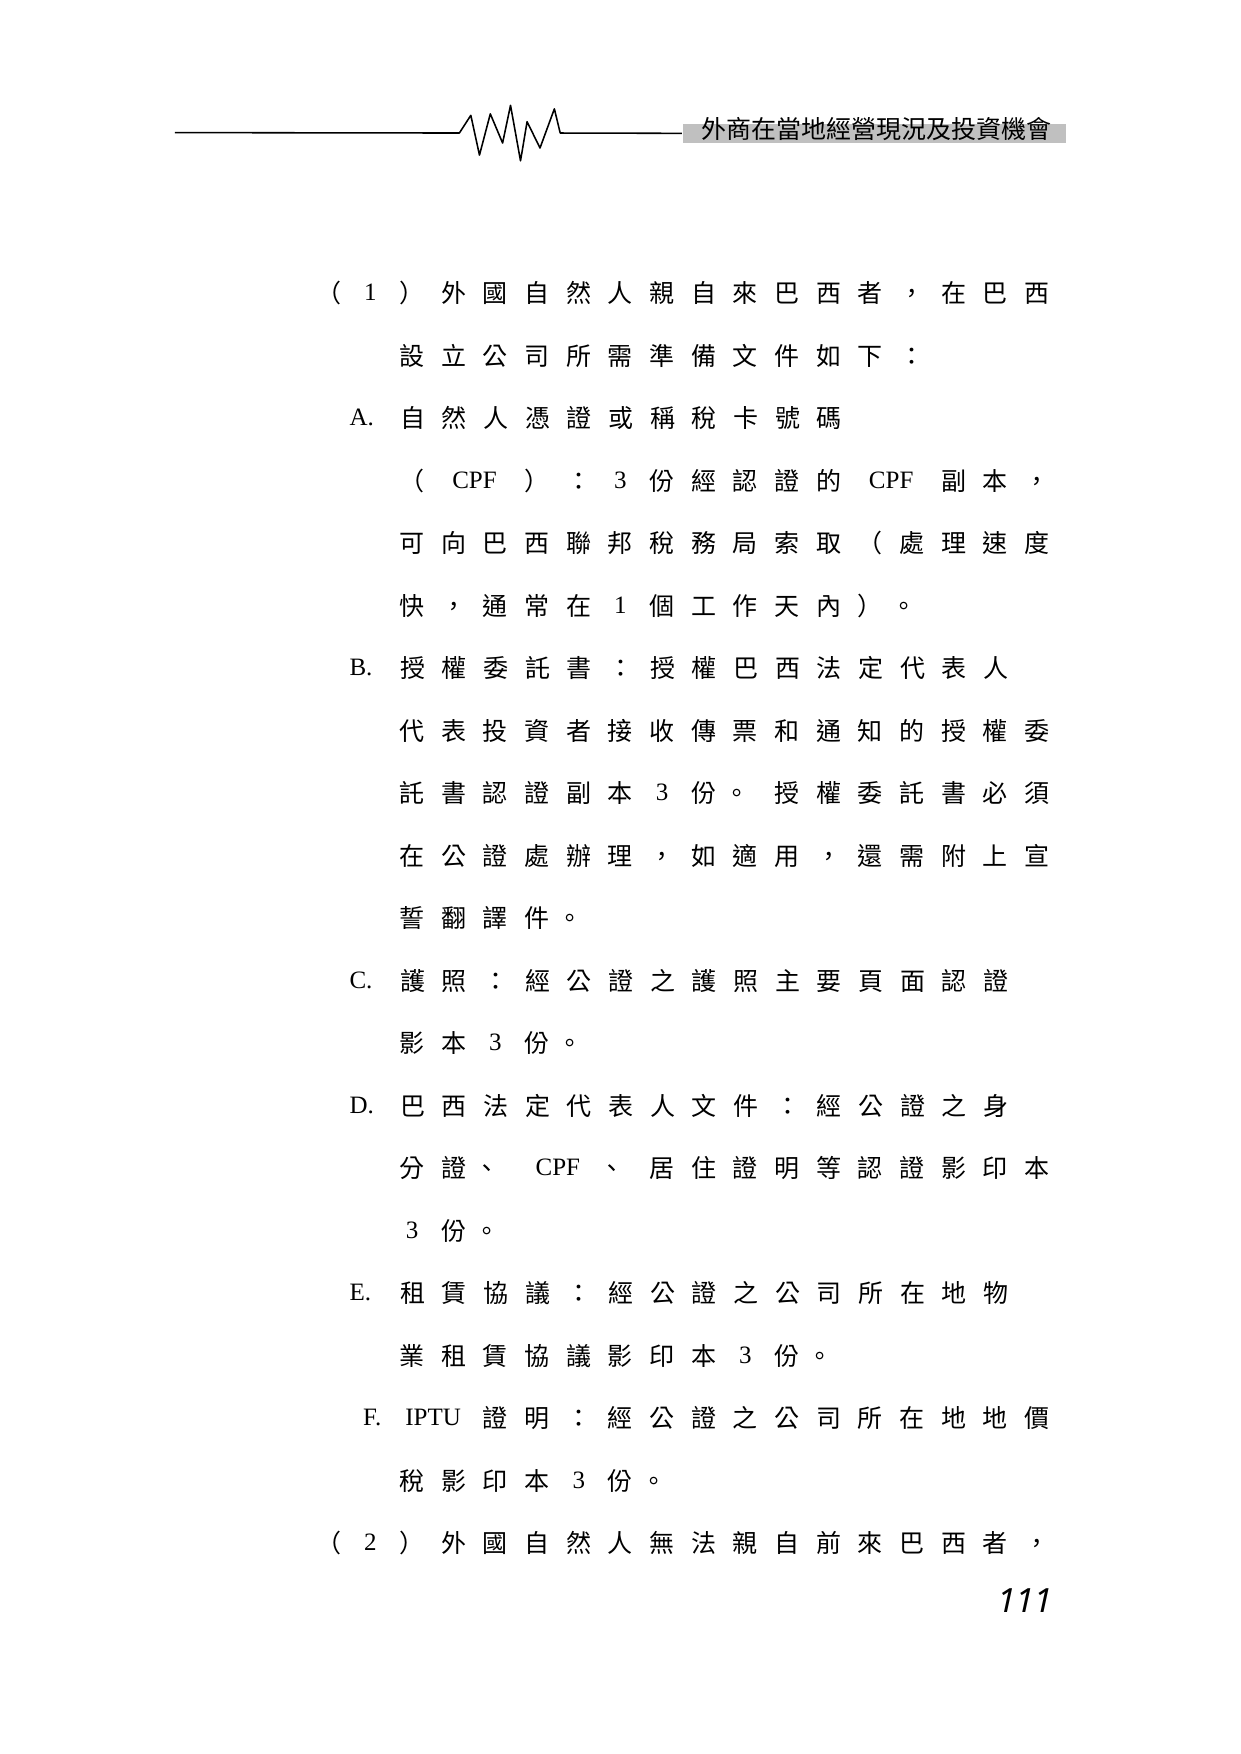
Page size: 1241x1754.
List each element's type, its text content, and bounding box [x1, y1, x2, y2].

text （1）外國自然人親自來巴西者，在巴西設立公司所需準備文件如下： [306, 250, 1058, 375]
text C. 護照：經公證之護照主要頁面認證影本3份。 [330, 938, 1058, 1063]
text （2）外國自然人無法親自前來巴西者， [306, 1500, 1058, 1563]
text B. 授權委託書：授權巴西法定代表人代表投資者接收傳票和通知的授權委託書認證副本3份。授權委託書必須在公證處辦理，如適用，還需附上宣誓翻譯件。 [330, 625, 1058, 938]
text F. IPTU證明：經公證之公司所在地地價稅影印本3份。 [330, 1375, 1058, 1500]
text D. 巴西法定代表人文件：經公證之身分證、CPF、居住證明等認證影印本3份。 [330, 1063, 1058, 1250]
text A. 自然人憑證或稱稅卡號碼（CPF）：3份經認證的CPF副本，可向巴西聯邦稅務局索取（處理速度快，通常在1個工作天內）。 [330, 375, 1058, 625]
text E. 租賃協議：經公證之公司所在地物業租賃協議影印本3份。 [330, 1250, 1058, 1375]
